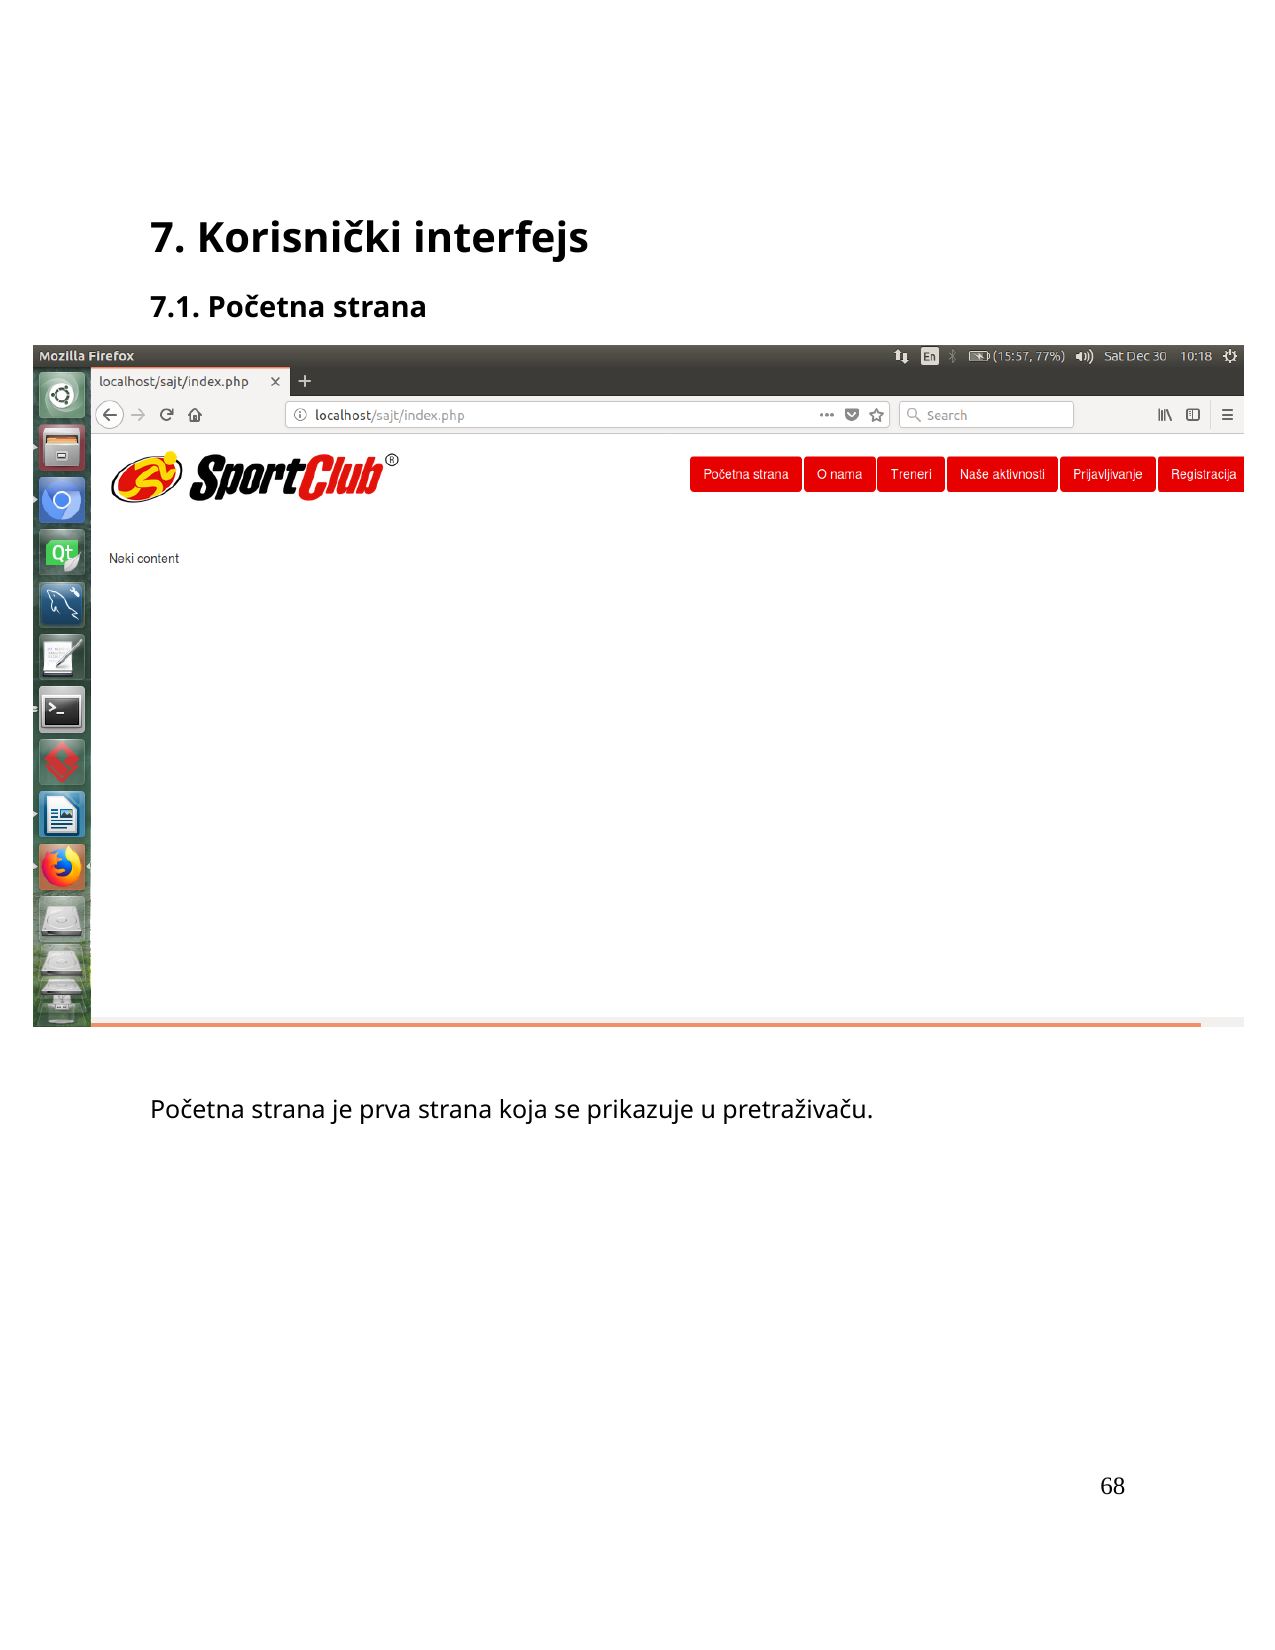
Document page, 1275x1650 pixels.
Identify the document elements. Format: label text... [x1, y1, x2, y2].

text Početna strana je prva strana koja se prikazuje u pretraživaču. [150, 1091, 1125, 1125]
text 7. Korisnički interfejs [150, 208, 1125, 265]
text 7.1. Početna strana [150, 286, 1125, 326]
picture [33, 345, 1244, 1027]
